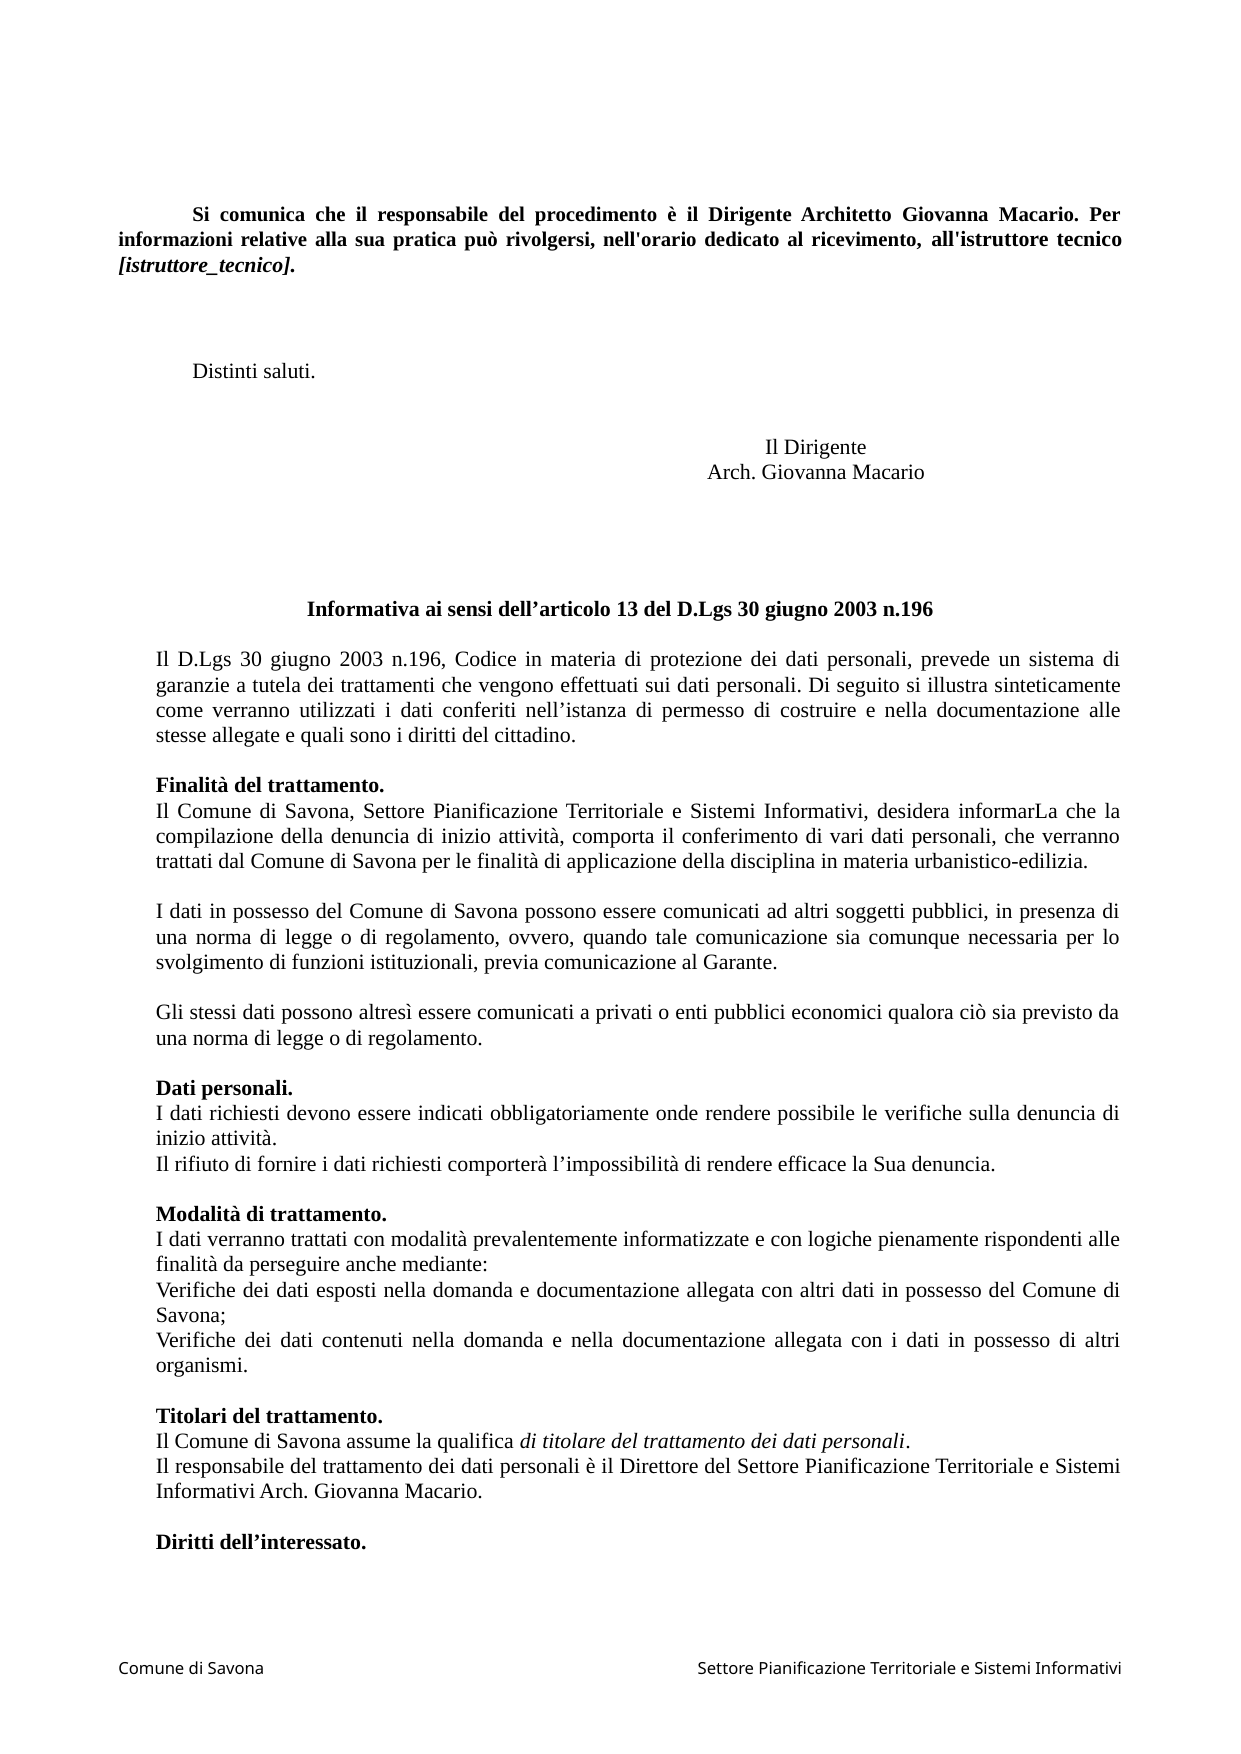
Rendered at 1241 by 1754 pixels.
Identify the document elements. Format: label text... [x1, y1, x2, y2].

text Il Comune di Savona, Settore Pianificazione Territoriale e Sistemi Informativi, desidera informarLa che la compilazione della denuncia di inizio attività, comporta il conferimento di vari dati personali, che verranno trattati dal Comune di Savona per le finalità di applicazione della disciplina in materia urbanistico-edilizia. [156, 798, 1122, 873]
text I dati verranno trattati con modalità prevalentemente informatizzate e con logiche pienamente rispondenti alle finalità da perseguire anche mediante: [156, 1226, 1122, 1277]
table_cell [111, 434, 502, 484]
text Verifiche dei dati contenuti nella domanda e nella documentazione allegata con i dati in possesso di altri organismi. [156, 1327, 1122, 1377]
text Il D.Lgs 30 giugno 2003 n.196, Codice in materia di protezione dei dati personali, prevede un sistema di garanzie a tutela dei trattamenti che vengono effettuati sui dati personali. Di seguito si illustra sinteticamente come verranno utilizzati i dati conferiti nell’istanza di permesso di costruire e nella documentazione alle stesse allegate e quali sono i diritti del cittadino. [156, 646, 1122, 747]
text Gli stessi dati possono altresì essere comunicati a privati o enti pubblici economici qualora ciò sia previsto da una norma di legge o di regolamento. [156, 999, 1122, 1050]
text Verifiche dei dati esposti nella domanda e documentazione allegata con altri dati in possesso del Comune di Savona; [156, 1277, 1122, 1327]
table_header [111, 409, 502, 434]
table_cell Il Dirigente Arch. Giovanna Macario [502, 434, 1129, 484]
text Si comunica che il responsabile del procedimento è il Dirigente Architetto Giovanna Macario. Per informazioni relative alla sua pratica può rivolgersi, nell'orario dedicato al ricevimento, all'istruttore tecnico [istruttore_tecnico]. [118, 202, 1122, 277]
text Il responsabile del trattamento dei dati personali è il Direttore del Settore Pianificazione Territoriale e Sistemi Informativi Arch. Giovanna Macario. [156, 1453, 1122, 1503]
text I dati richiesti devono essere indicati obbligatoriamente onde rendere possibile le verifiche sulla denuncia di inizio attività. [156, 1100, 1122, 1151]
text Modalità di trattamento. [156, 1201, 1122, 1226]
text Finalità del trattamento. [118, 772, 1122, 798]
text Diritti dell’interessato. [156, 1529, 1122, 1554]
text Il Comune di Savona assume la qualifica di titolare del trattamento dei dati personali. [156, 1428, 1122, 1453]
subtitle Informativa ai sensi dell’articolo 13 del D.Lgs 30 giugno 2003 n.196 [118, 596, 1122, 621]
text I dati in possesso del Comune di Savona possono essere comunicati ad altri soggetti pubblici, in presenza di una norma di legge o di regolamento, ovvero, quando tale comunicazione sia comunque necessaria per lo svolgimento di funzioni istituzionali, previa comunicazione al Garante. [156, 898, 1122, 974]
text Dati personali. [156, 1075, 1122, 1100]
text Distinti saluti. [118, 358, 1122, 384]
text Titolari del trattamento. [156, 1403, 1122, 1428]
table_header [502, 409, 1129, 434]
text Il rifiuto di fornire i dati richiesti comporterà l’impossibilità di rendere efficace la Sua denuncia. [156, 1151, 1122, 1176]
